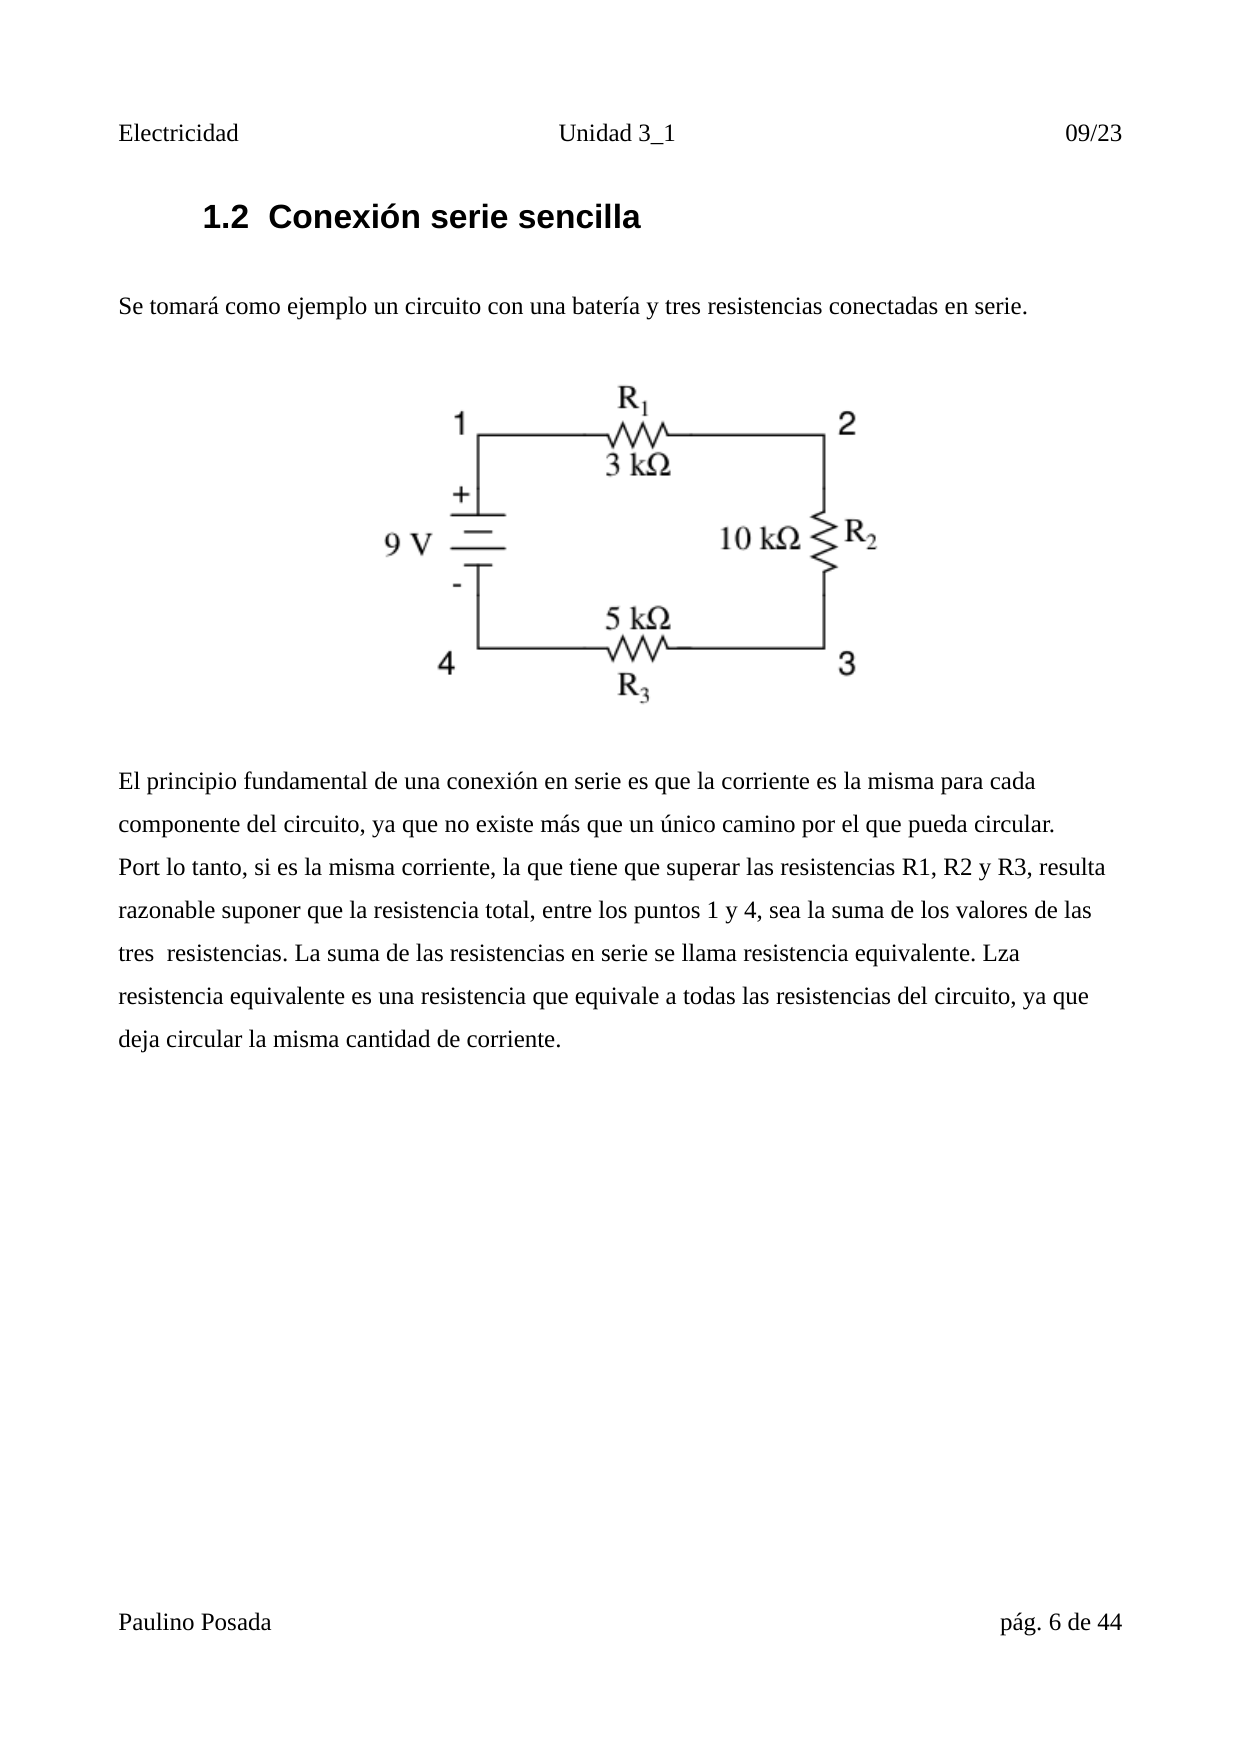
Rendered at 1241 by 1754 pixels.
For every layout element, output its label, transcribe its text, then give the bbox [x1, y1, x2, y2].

text Se tomará como ejemplo un circuito con una batería y tres resistencias conectadas en serie. [118, 291, 1122, 320]
picture [347, 377, 893, 711]
text El principio fundamental de una conexión en serie es que la corriente es la misma para cada componente del circuito, ya que no existe más que un único camino por el que pueda circular. [118, 766, 1122, 838]
text Port lo tanto, si es la misma corriente, la que tiene que superar las resistencias R1, R2 y R3, resulta razonable suponer que la resistencia total, entre los puntos 1 y 4, sea la suma de los valores de las tres resistencias. La suma de las resistencias en serie se llama resistencia equivalente. Lza resistencia equivalente es una resistencia que equivale a todas las resistencias del circuito, ya que deja circular la misma cantidad de corriente. [118, 852, 1122, 1053]
subtitle Conexión serie sencilla [193, 197, 1122, 236]
